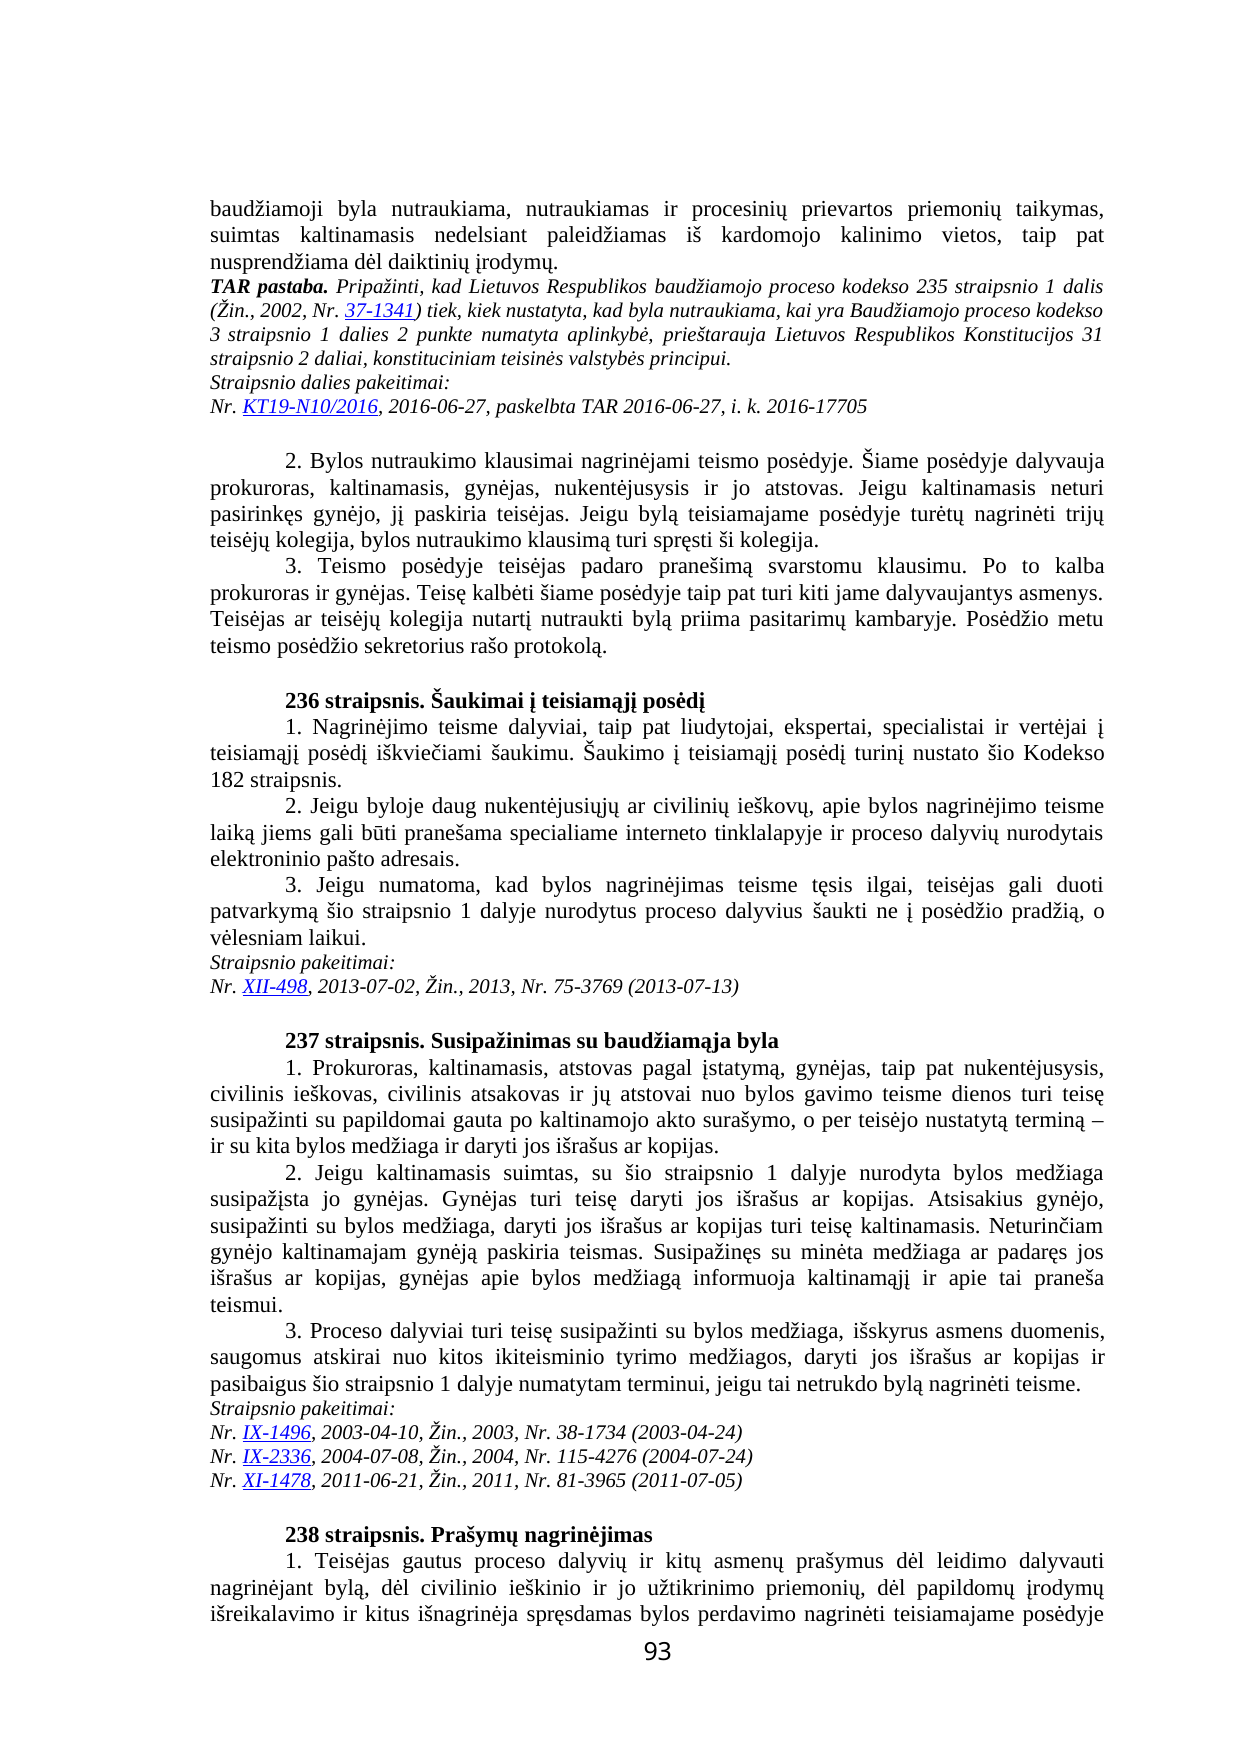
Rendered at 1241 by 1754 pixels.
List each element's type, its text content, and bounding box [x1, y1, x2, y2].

text 237 straipsnis. Susipažinimas su baudžiamąja byla [210, 1027, 1106, 1053]
text 1. Teisėjas gautus proceso dalyvių ir kitų asmenų prašymus dėl leidimo dalyvauti nagrinėjant bylą, dėl civilinio ieškinio ir jo užtikrinimo priemonių, dėl papildomų įrodymų išreikalavimo ir kitus išnagrinėja spręsdamas bylos perdavimo nagrinėti teisiamajame posėdyje [210, 1547, 1106, 1627]
text 238 straipsnis. Prašymų nagrinėjimas [210, 1521, 1106, 1547]
text 3. Proceso dalyviai turi teisę susipažinti su bylos medžiaga, išskyrus asmens duomenis, saugomus atskirai nuo kitos ikiteisminio tyrimo medžiagos, daryti jos išrašus ar kopijas ir pasibaigus šio straipsnio 1 dalyje numatytam terminui, jeigu tai netrukdo bylą nagrinėti teisme. [210, 1317, 1106, 1396]
text Nr. XI-1478, 2011-06-21, Žin., 2011, Nr. 81-3965 (2011-07-05) [210, 1468, 1106, 1492]
text Nr. XII-498, 2013-07-02, Žin., 2013, Nr. 75-3769 (2013-07-13) [210, 974, 1106, 998]
text TAR pastaba. Pripažinti, kad Lietuvos Respublikos baudžiamojo proceso kodekso 235 straipsnio 1 dalis (Žin., 2002, Nr. 37-1341) tiek, kiek nustatyta, kad byla nutraukiama, kai yra Baudžiamojo proceso kodekso 3 straipsnio 1 dalies 2 punkte numatyta aplinkybė, prieštarauja Lietuvos Respublikos Konstitucijos 31 straipsnio 2 daliai, konstituciniam teisinės valstybės principui. [210, 274, 1106, 370]
text Straipsnio pakeitimai: [210, 1396, 1106, 1420]
text 2. Bylos nutraukimo klausimai nagrinėjami teismo posėdyje. Šiame posėdyje dalyvauja prokuroras, kaltinamasis, gynėjas, nukentėjusysis ir jo atstovas. Jeigu kaltinamasis neturi pasirinkęs gynėjo, jį paskiria teisėjas. Jeigu bylą teisiamajame posėdyje turėtų nagrinėti trijų teisėjų kolegija, bylos nutraukimo klausimą turi spręsti ši kolegija. [210, 447, 1106, 553]
text 236 straipsnis. Šaukimai į teisiamąjį posėdį [210, 687, 1106, 713]
text Nr. IX-1496, 2003-04-10, Žin., 2003, Nr. 38-1734 (2003-04-24) [210, 1420, 1106, 1444]
text 3. Teismo posėdyje teisėjas padaro pranešimą svarstomu klausimu. Po to kalba prokuroras ir gynėjas. Teisę kalbėti šiame posėdyje taip pat turi kiti jame dalyvaujantys asmenys. Teisėjas ar teisėjų kolegija nutartį nutraukti bylą priima pasitarimų kambaryje. Posėdžio metu teismo posėdžio sekretorius rašo protokolą. [210, 553, 1106, 658]
text 2. Jeigu byloje daug nukentėjusiųjų ar civilinių ieškovų, apie bylos nagrinėjimo teisme laiką jiems gali būti pranešama specialiame interneto tinklalapyje ir proceso dalyvių nurodytais elektroninio pašto adresais. [210, 792, 1106, 871]
text 3. Jeigu numatoma, kad bylos nagrinėjimas teisme tęsis ilgai, teisėjas gali duoti patvarkymą šio straipsnio 1 dalyje nurodytus proceso dalyvius šaukti ne į posėdžio pradžią, o vėlesniam laikui. [210, 871, 1106, 950]
text 2. Jeigu kaltinamasis suimtas, su šio straipsnio 1 dalyje nurodyta bylos medžiaga susipažįsta jo gynėjas. Gynėjas turi teisę daryti jos išrašus ar kopijas. Atsisakius gynėjo, susipažinti su bylos medžiaga, daryti jos išrašus ar kopijas turi teisę kaltinamasis. Neturinčiam gynėjo kaltinamajam gynėją paskiria teismas. Susipažinęs su minėta medžiaga ar padaręs jos išrašus ar kopijas, gynėjas apie bylos medžiagą informuoja kaltinamąjį ir apie tai praneša teismui. [210, 1159, 1106, 1317]
text 1. Prokuroras, kaltinamasis, atstovas pagal įstatymą, gynėjas, taip pat nukentėjusysis, civilinis ieškovas, civilinis atsakovas ir jų atstovai nuo bylos gavimo teisme dienos turi teisę susipažinti su papildomai gauta po kaltinamojo akto surašymo, o per teisėjo nustatytą terminą – ir su kita bylos medžiaga ir daryti jos išrašus ar kopijas. [210, 1053, 1106, 1159]
text Nr. KT19-N10/2016, 2016-06-27, paskelbta TAR 2016-06-27, i. k. 2016-17705 [210, 394, 1106, 418]
text baudžiamoji byla nutraukiama, nutraukiamas ir procesinių prievartos priemonių taikymas, suimtas kaltinamasis nedelsiant paleidžiamas iš kardomojo kalinimo vietos, taip pat nusprendžiama dėl daiktinių įrodymų. [210, 195, 1106, 274]
text Straipsnio pakeitimai: [210, 950, 1106, 974]
text Straipsnio dalies pakeitimai: [210, 370, 1106, 394]
text Nr. IX-2336, 2004-07-08, Žin., 2004, Nr. 115-4276 (2004-07-24) [210, 1444, 1106, 1468]
text 1. Nagrinėjimo teisme dalyviai, taip pat liudytojai, ekspertai, specialistai ir vertėjai į teisiamąjį posėdį iškviečiami šaukimu. Šaukimo į teisiamąjį posėdį turinį nustato šio Kodekso 182 straipsnis. [210, 713, 1106, 792]
